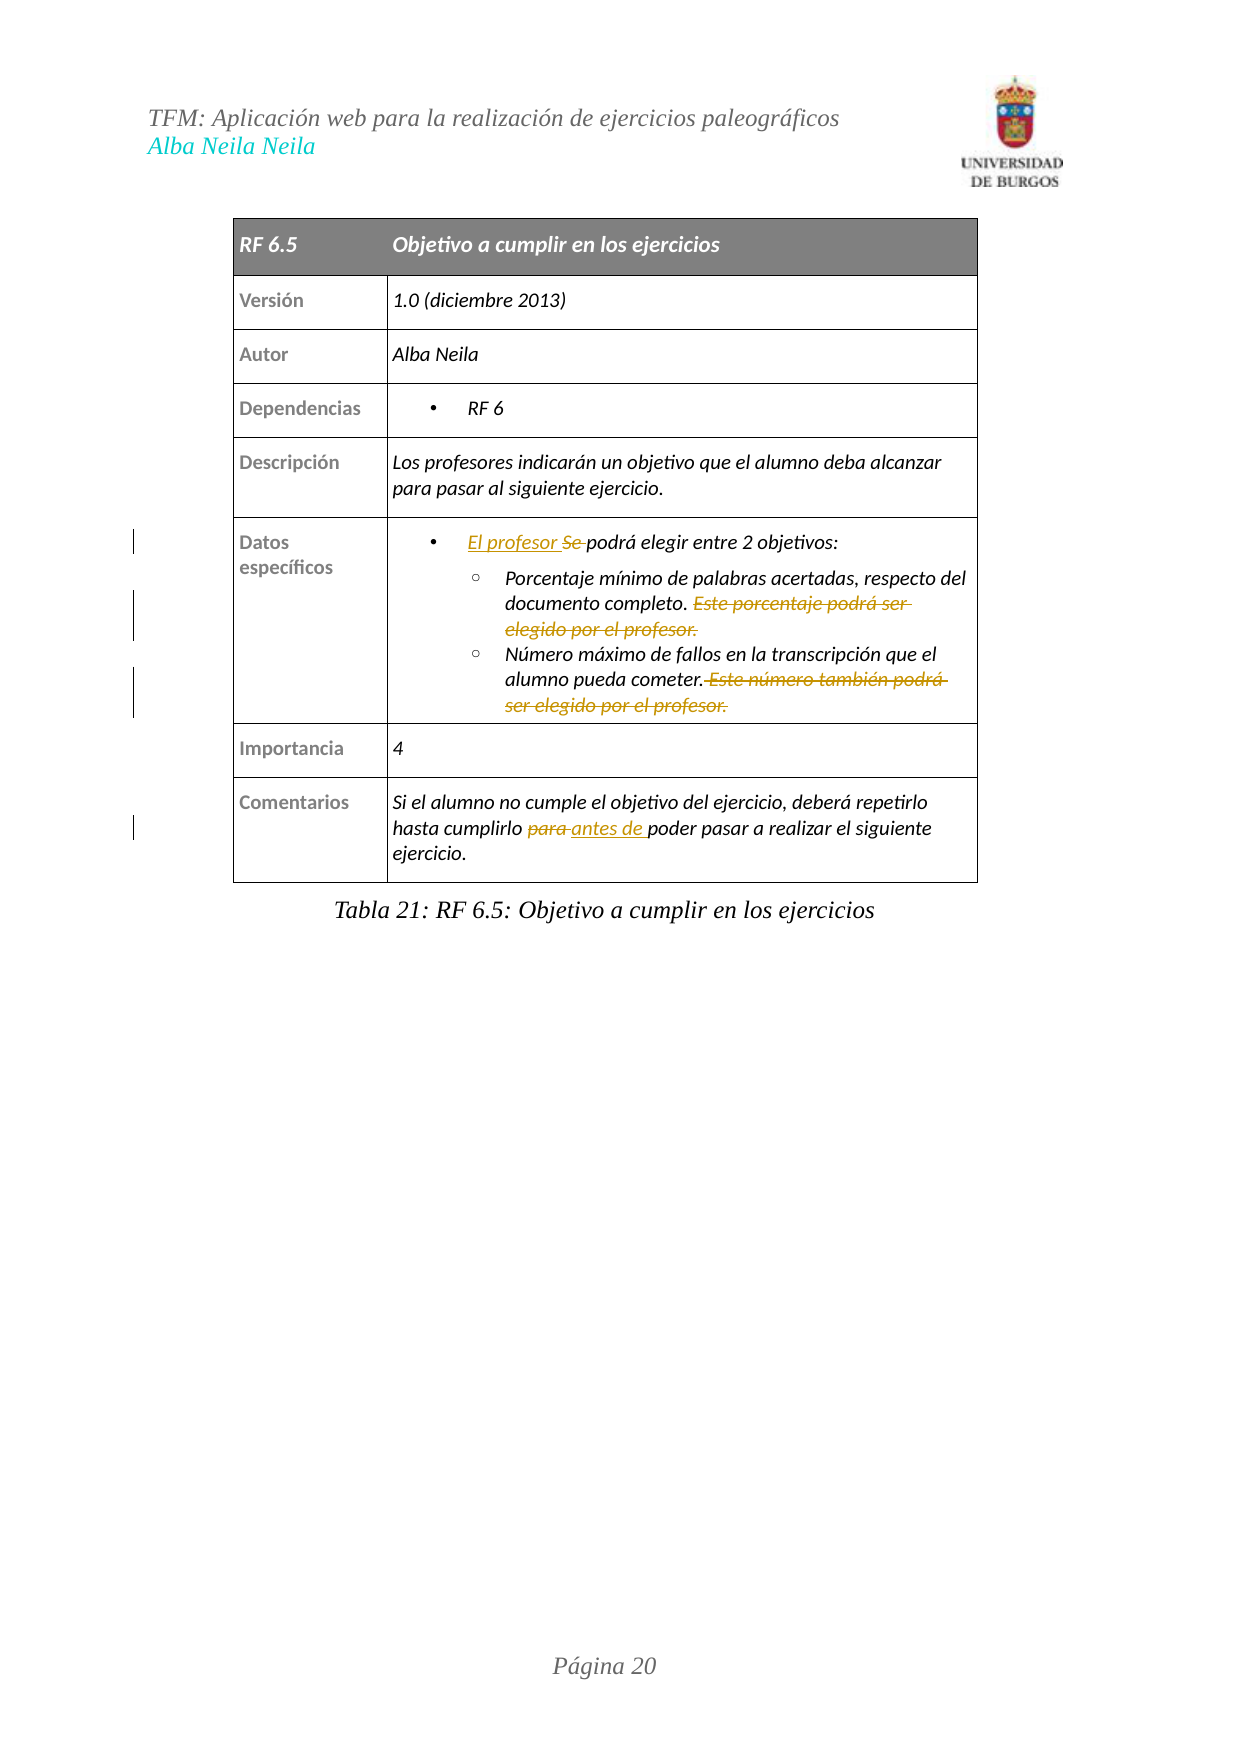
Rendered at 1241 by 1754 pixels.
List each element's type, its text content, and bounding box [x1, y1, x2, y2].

text Tabla 21: RF 6.5: Objetivo a cumplir en los ejercicios [148, 895, 1063, 923]
table_cell Datos específicos [234, 518, 387, 723]
table_cell Si el alumno no cumple el objetivo del ejercicio, deberá repetirlo hasta cumplirlo antes de poder pasar a realizar el siguiente ejercicio. [388, 778, 977, 882]
table_cell Autor [234, 330, 387, 383]
table_cell Importancia [234, 724, 387, 777]
table_cell 1.0 (diciembre 2013) [388, 276, 977, 329]
table_cell Comentarios [234, 778, 387, 882]
table_cell Los profesores indicarán un objetivo que el alumno deba alcanzar para pasar al siguiente ejercicio. [388, 438, 977, 517]
table_cell Alba Neila [388, 330, 977, 383]
table_cell Versión [234, 276, 387, 329]
table_cell Descripción [234, 438, 387, 517]
picture [961, 75, 1063, 187]
table_cell Dependencias [234, 384, 387, 437]
table_cell RF 6 [388, 384, 977, 437]
table_header Objetivo a cumplir en los ejercicios [387, 219, 977, 275]
table_cell 4 [388, 724, 977, 777]
table_cell El profesor podrá elegir entre 2 objetivos: Porcentaje mínimo de palabras acertadas, respecto del documento completo. Número máximo de fallos en la transcripción que el alumno pueda cometer. [388, 518, 977, 723]
table_header RF 6.5 [234, 219, 387, 275]
